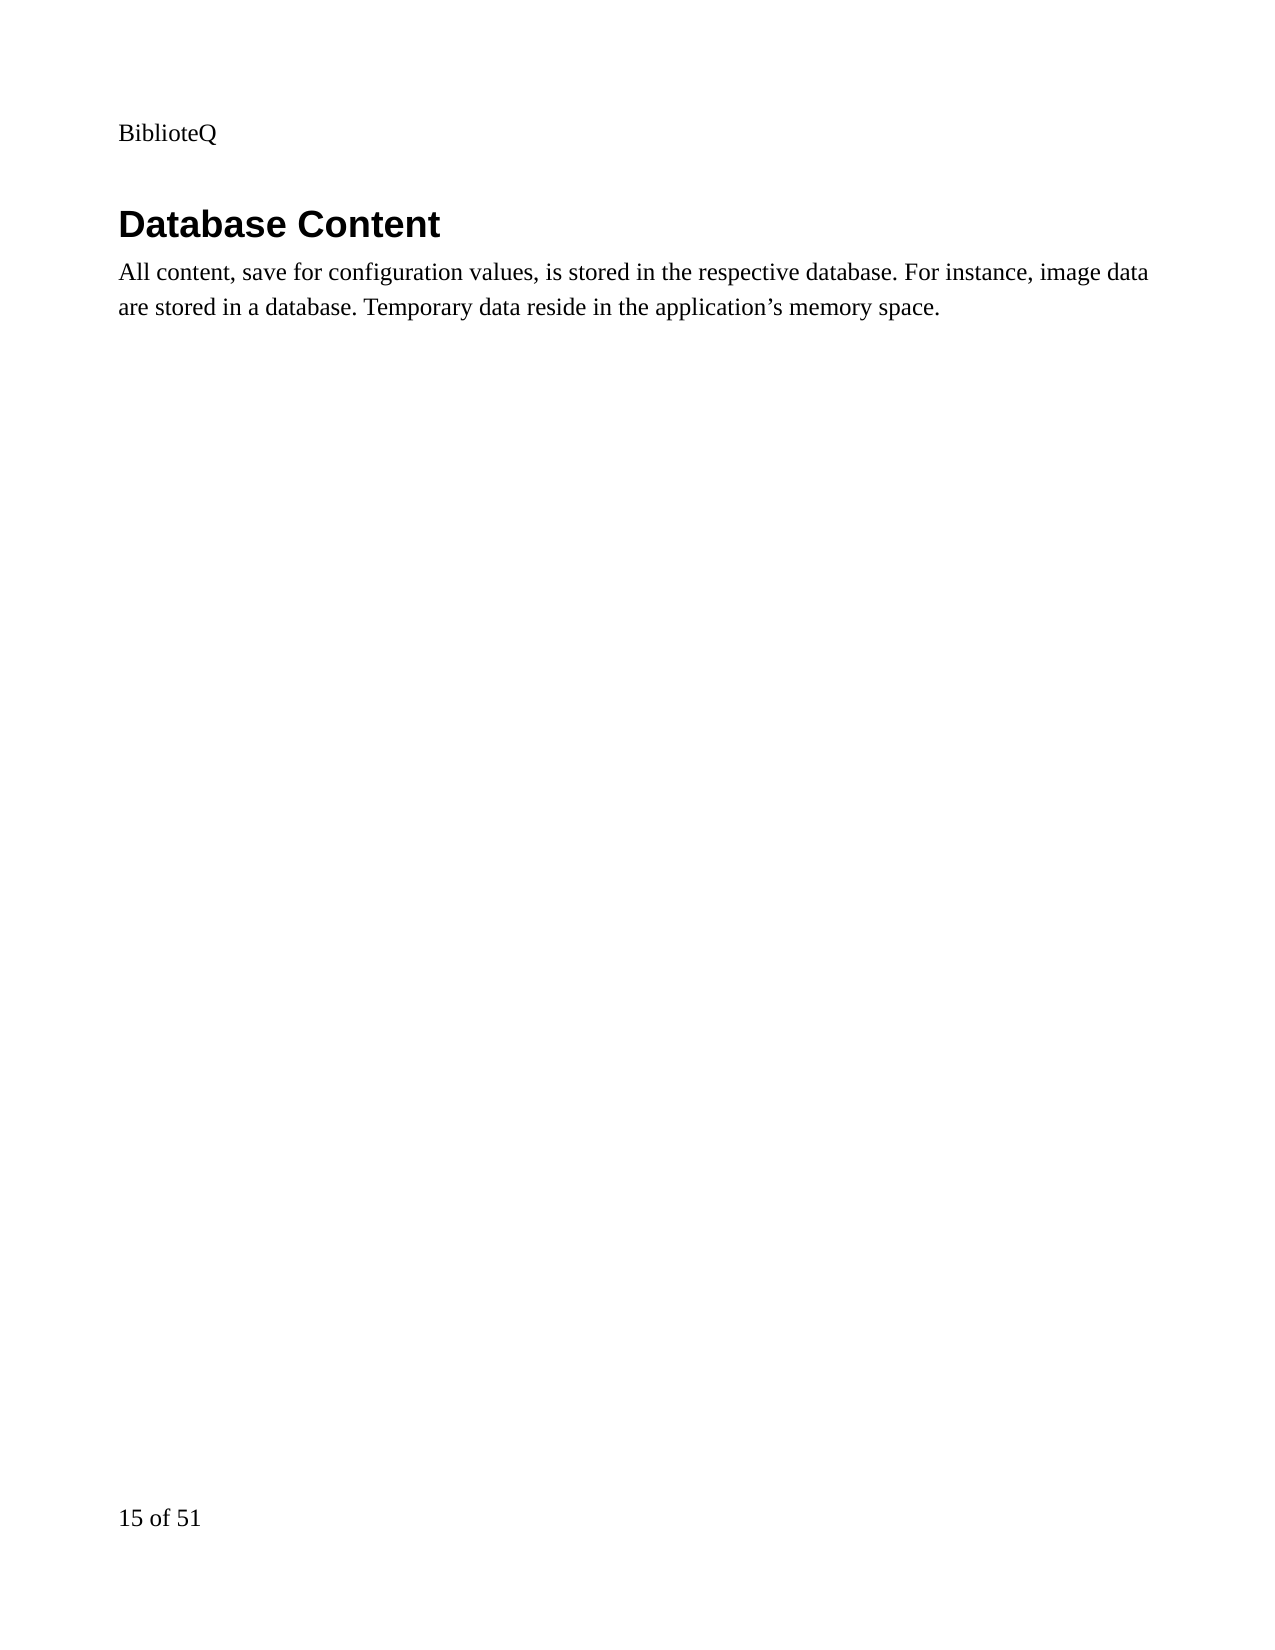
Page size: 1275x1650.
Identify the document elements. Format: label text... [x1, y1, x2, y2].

subtitle Database Content [118, 201, 1157, 245]
text All content, save for configuration values, is stored in the respective database. For instance, image data are stored in a database. Temporary data reside in the application’s memory space. [118, 257, 1157, 321]
